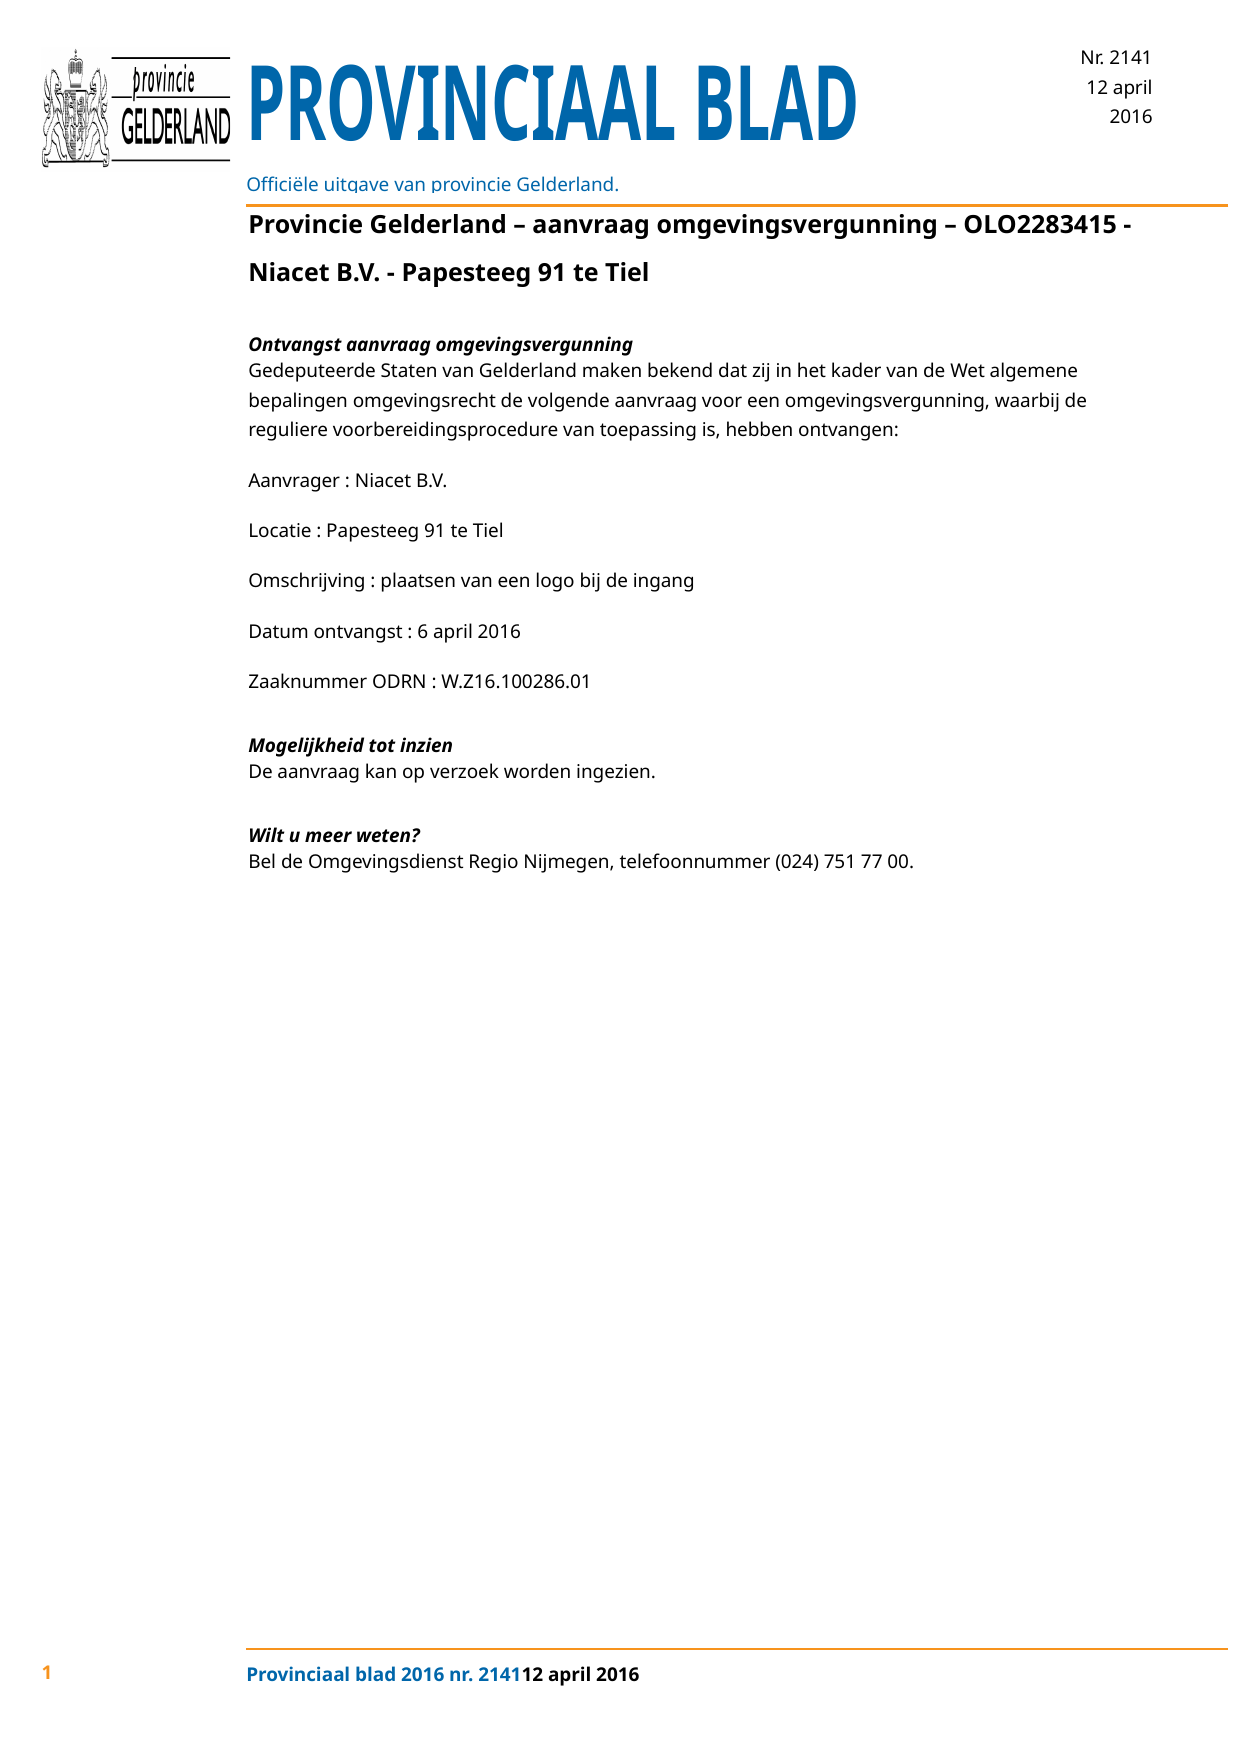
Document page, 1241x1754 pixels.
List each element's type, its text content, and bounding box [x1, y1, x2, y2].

text Ontvangst aanvraag omgevingsvergunning [248, 331, 1152, 357]
text Gedeputeerde Staten van Gelderland maken bekend dat zij in het kader van de Wet algemene bepalingen omgevingsrecht de volgende aanvraag voor een omgevingsvergunning, waarbij de reguliere voorbereidingsprocedure van toepassing is, hebben ontvangen: [248, 357, 1152, 442]
text Wilt u meer weten? [248, 822, 1152, 848]
text Omschrijving : plaatsen van een logo bij de ingang [248, 568, 1152, 593]
text De aanvraag kan op verzoek worden ingezien. [248, 758, 1152, 784]
text Provincie Gelderland – aanvraag omgevingsvergunning – OLO2283415 - Niacet B.V. - Papesteeg 91 te Tiel [248, 207, 1152, 288]
text Bel de Omgevingsdienst Regio Nijmegen, telefoonnummer (024) 751 77 00. [248, 848, 1152, 873]
text Locatie : Papesteeg 91 te Tiel [248, 517, 1152, 543]
text Zaaknummer ODRN : W.Z16.100286.01 [248, 668, 1152, 694]
text Datum ontvangst : 6 april 2016 [248, 618, 1152, 644]
picture [41, 47, 231, 172]
text Aanvrager : Niacet B.V. [248, 467, 1152, 492]
text Mogelijkheid tot inzien [248, 732, 1152, 758]
